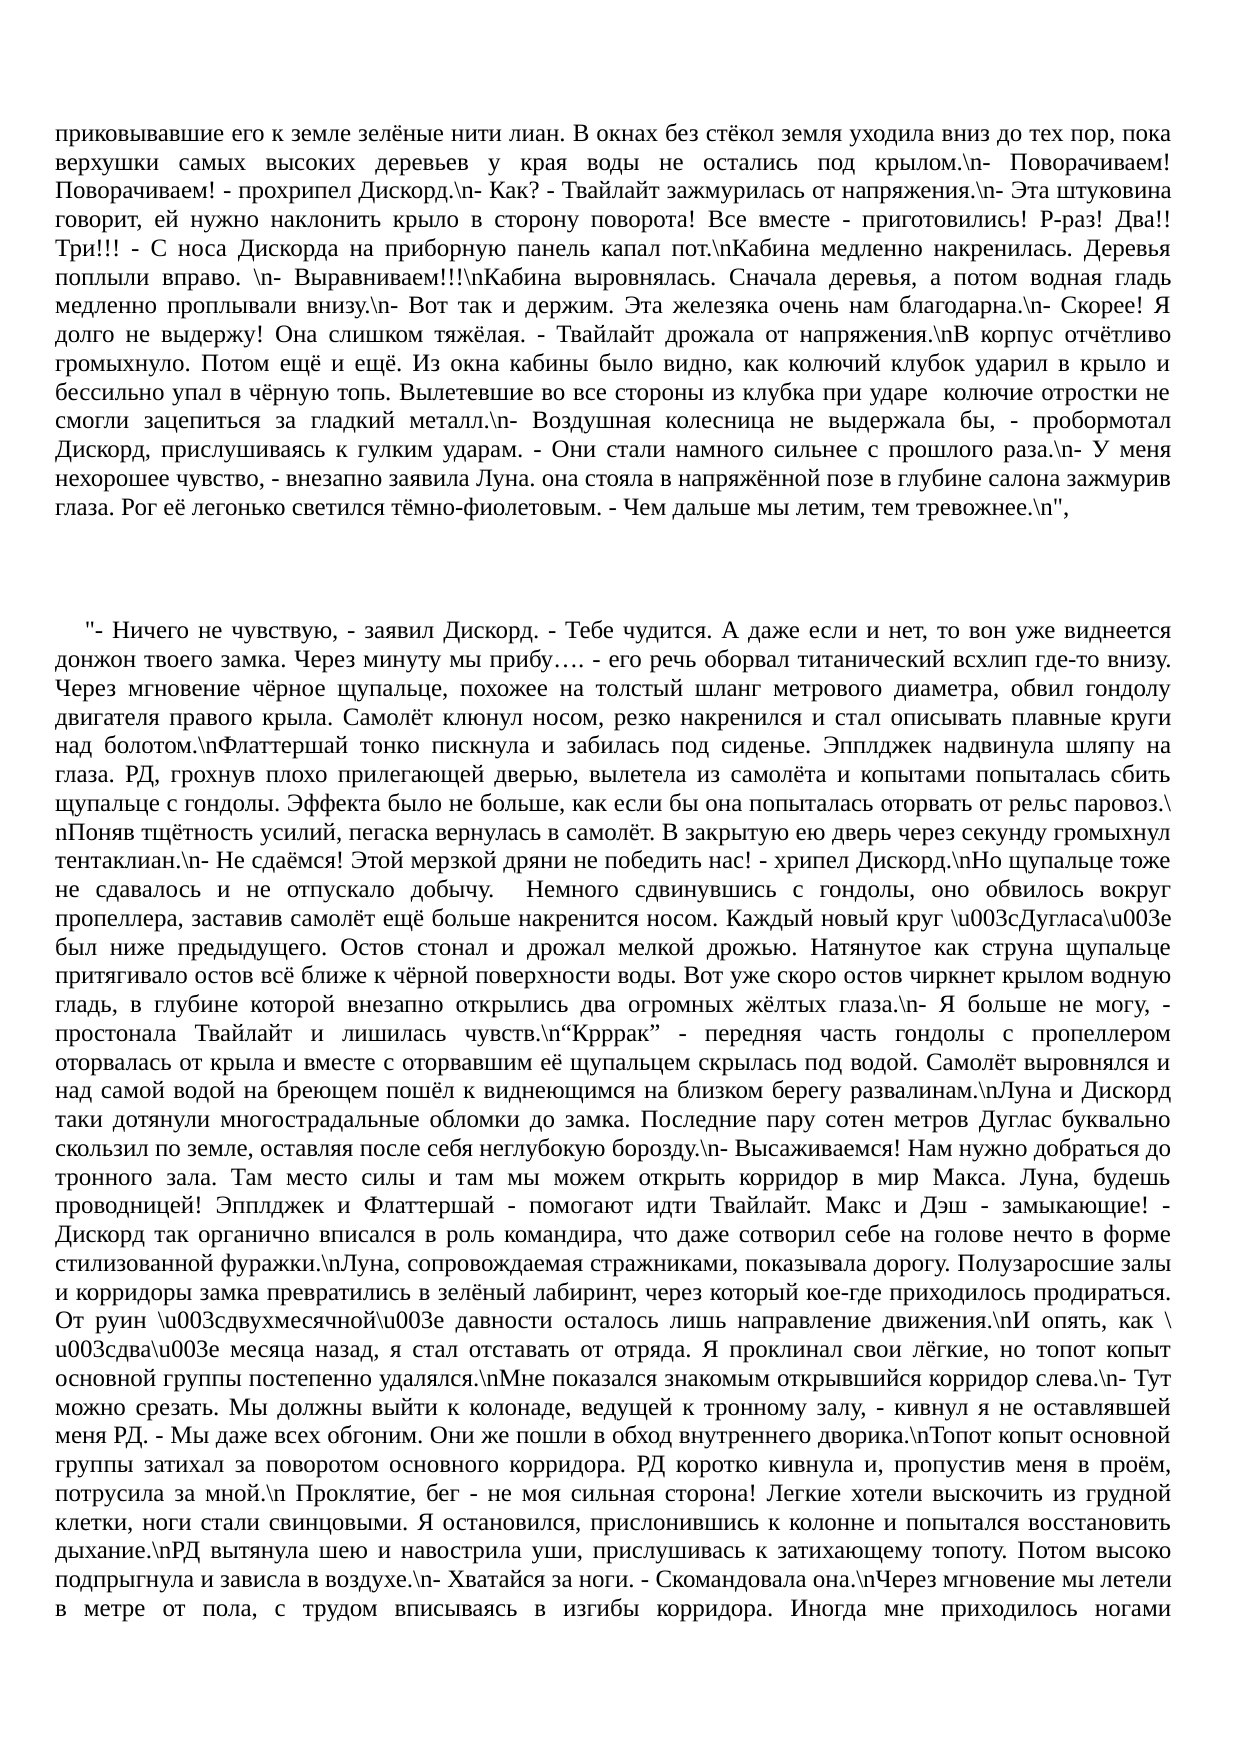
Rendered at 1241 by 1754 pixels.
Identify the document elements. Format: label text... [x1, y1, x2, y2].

text "- Ничего не чувствую, - заявил Дискорд. - Тебе чудится. А даже если и нет, то вон уже виднеется донжон твоего замка. Через минуту мы прибу…. - его речь оборвал титанический всхлип где-то внизу. Через мгновение чёрное щупальце, похожее на толстый шланг метрового диаметра, обвил гондолу двигателя правого крыла. Самолёт клюнул носом, резко накренился и стал описывать плавные круги над болотом.\nФлаттершай тонко пискнула и забилась под сиденье. Эпплджек надвинула шляпу на глаза. РД, грохнув плохо прилегающей дверью, вылетела из самолёта и копытами попыталась сбить щупальце с гондолы. Эффекта было не больше, как если бы она попыталась оторвать от рельс паровоз.\nПоняв тщётность усилий, пегаска вернулась в самолёт. В закрытую ею дверь через секунду громыхнул тентаклиан.\n- Не сдаёмся! Этой мерзкой дряни не победить нас! - хрипел Дискорд.\nНо щупальце тоже не сдавалось и не отпускало добычу. Немного сдвинувшись с гондолы, оно обвилось вокруг пропеллера, заставив самолёт ещё больше накренится носом. Каждый новый круг \u003cДугласа\u003e был ниже предыдущего. Остов стонал и дрожал мелкой дрожью. Натянутое как струна щупальце притягивало остов всё ближе к чёрной поверхности воды. Вот уже скоро остов чиркнет крылом водную гладь, в глубине которой внезапно открылись два огромных жёлтых глаза.\n- Я больше не могу, - простонала Твайлайт и лишилась чувств.\n“Крррак” - передняя часть гондолы с пропеллером оторвалась от крыла и вместе с оторвавшим её щупальцем скрылась под водой. Самолёт выровнялся и над самой водой на бреющем пошёл к виднеющимся на близком берегу развалинам.\nЛуна и Дискорд таки дотянули многострадальные обломки до замка. Последние пару сотен метров Дуглас буквально скользил по земле, оставляя после себя неглубокую борозду.\n- Высаживаемся! Нам нужно добраться до тронного зала. Там место силы и там мы можем открыть корридор в мир Макса. Луна, будешь проводницей! Эпплджек и Флаттершай - помогают идти Твайлайт. Макс и Дэш - замыкающие! - Дискорд так органично вписался в роль командира, что даже сотворил себе на голове нечто в форме стилизованной фуражки.\nЛуна, сопровождаемая стражниками, показывала дорогу. Полузаросшие залы и корридоры замка превратились в зелёный лабиринт, через который кое-где приходилось продираться. От руин \u003cдвухмесячной\u003e давности осталось лишь направление движения.\nИ опять, как \u003cдва\u003e месяца назад, я стал отставать от отряда. Я проклинал свои лёгкие, но топот копыт основной группы постепенно удалялся.\nМне показался знакомым открывшийся корридор слева.\n- Тут можно срезать. Мы должны выйти к колонаде, ведущей к тронному залу, - кивнул я не оставлявшей меня РД. - Мы даже всех обгоним. Они же пошли в обход внутреннего дворика.\nТопот копыт основной группы затихал за поворотом основного корридора. РД коротко кивнула и, пропустив меня в проём, потрусила за мной.\n Проклятие, бег - не моя сильная сторона! Легкие хотели выскочить из грудной клетки, ноги стали свинцовыми. Я остановился, прислонившись к колонне и попытался восстановить дыхание.\nРД вытянула шею и навострила уши, прислушивась к затихающему топоту. Потом высоко подпрыгнула и зависла в воздухе.\n- Хватайся за ноги. - Скомандовала она.\nЧерез мгновение мы летели в метре от пола, с трудом вписываясь в изгибы корридора. Иногда мне приходилось ногами [55, 616, 1172, 1622]
text приковывавшие его к земле зелёные нити лиан. В окнах без стёкол земля уходила вниз до тех пор, пока верхушки самых высоких деревьев у края воды не остались под крылом.\n- Поворачиваем! Поворачиваем! - прохрипел Дискорд.\n- Как? - Твайлайт зажмурилась от напряжения.\n- Эта штуковина говорит, ей нужно наклонить крыло в сторону поворота! Все вместе - приготовились! Р-раз! Два!! Три!!! - С носа Дискорда на приборную панель капал пот.\nКабина медленно накренилась. Деревья поплыли вправо. \n- Выравниваем!!!\nКабина выровнялась. Сначала деревья, а потом водная гладь медленно проплывали внизу.\n- Вот так и держим. Эта железяка очень нам благодарна.\n- Скорее! Я долго не выдержу! Она слишком тяжёлая. - Твайлайт дрожала от напряжения.\nВ корпус отчётливо громыхнуло. Потом ещё и ещё. Из окна кабины было видно, как колючий клубок ударил в крыло и бессильно упал в чёрную топь. Вылетевшие во все стороны из клубка при ударе колючие отростки не смогли зацепиться за гладкий металл.\n- Воздушная колесница не выдержала бы, - пробормотал Дискорд, прислушиваясь к гулким ударам. - Они стали намного сильнее с прошлого раза.\n- У меня нехорошее чувство, - внезапно заявила Луна. она стояла в напряжённой позе в глубине салона зажмурив глаза. Рог её легонько светился тёмно-фиолетовым. - Чем дальше мы летим, тем тревожнее.\n", [55, 118, 1172, 521]
